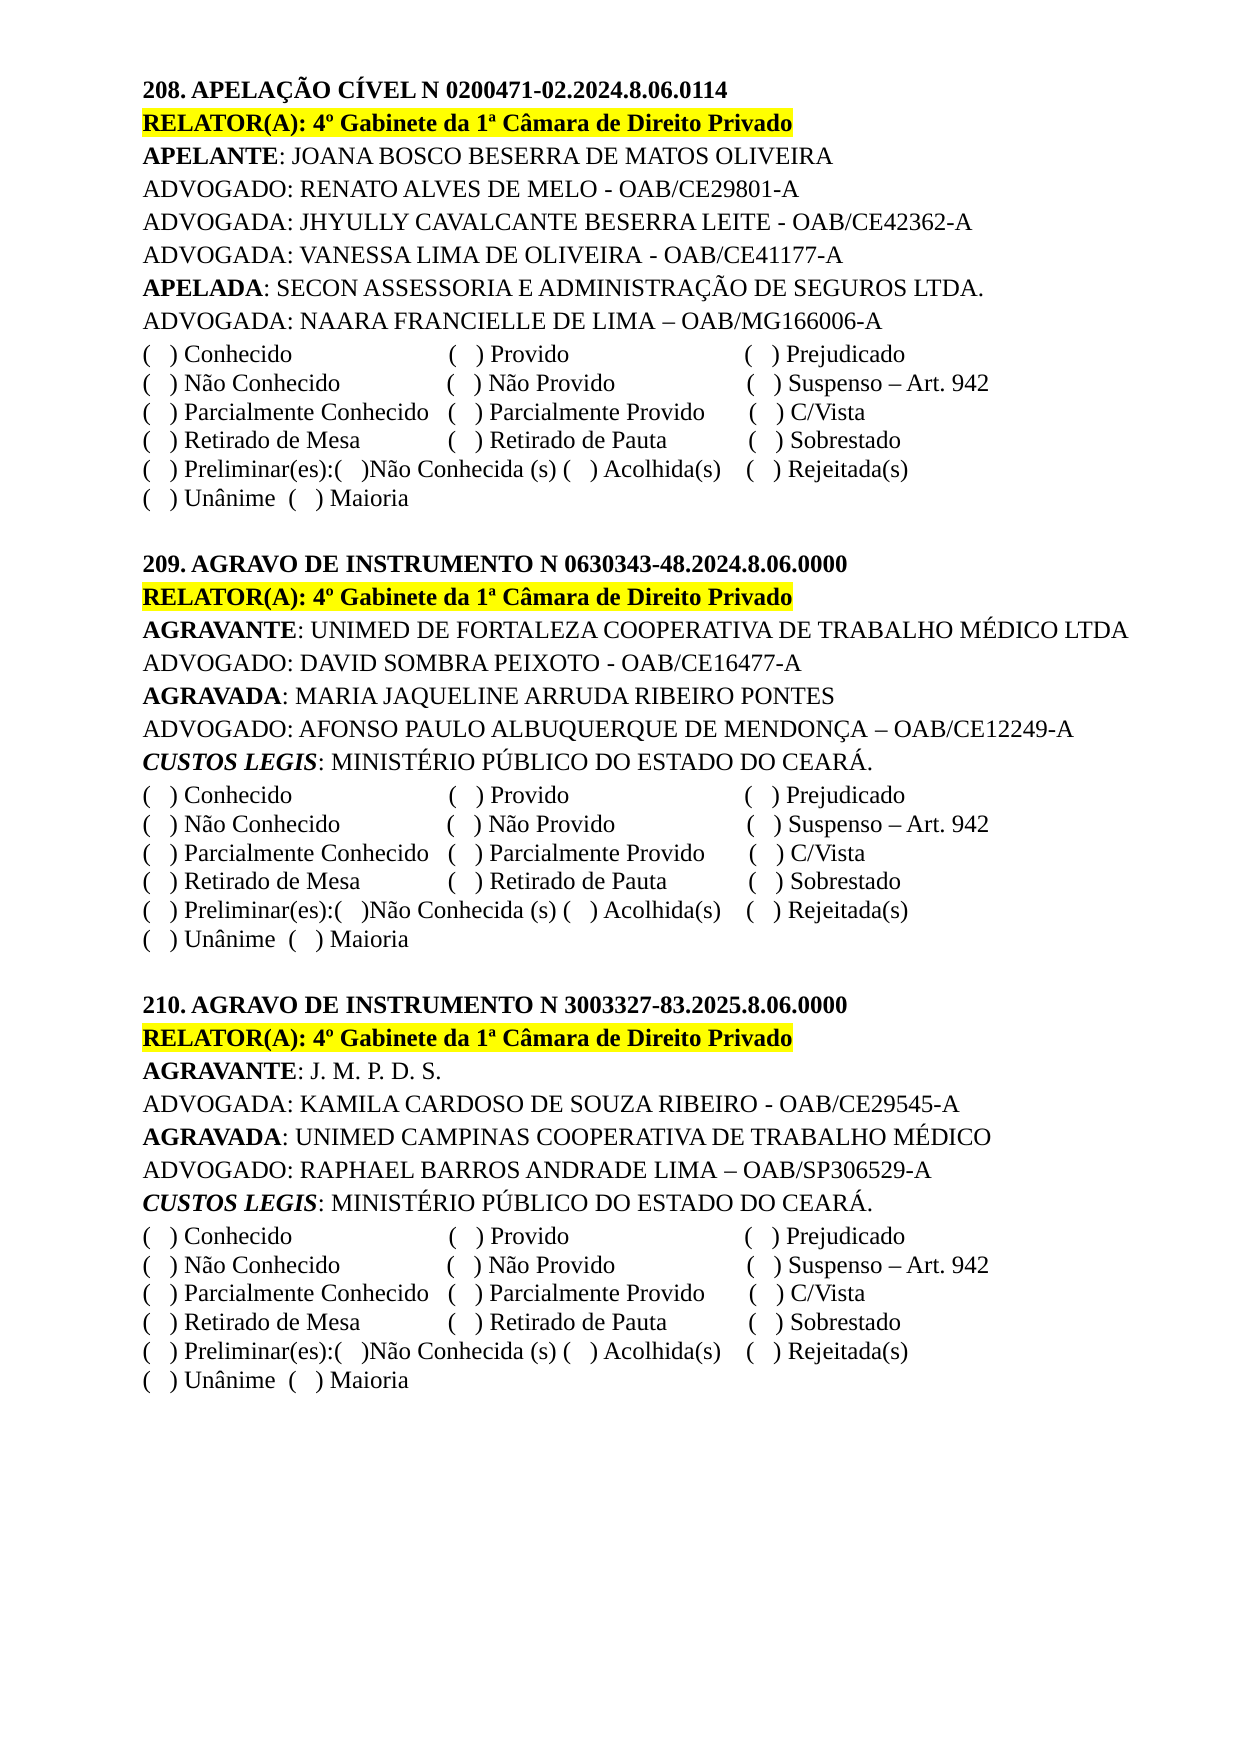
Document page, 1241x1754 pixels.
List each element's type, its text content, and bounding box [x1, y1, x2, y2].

text 208. APELAÇÃO CÍVEL N 0200471-02.2024.8.06.0114 RELATOR(A): 4º Gabinete da 1ª Câmara de Direito Privado APELANTE: JOANA BOSCO BESERRA DE MATOS OLIVEIRA ADVOGADO: RENATO ALVES DE MELO - OAB/CE29801-A ADVOGADA: JHYULLY CAVALCANTE BESERRA LEITE - OAB/CE42362-A ADVOGADA: VANESSA LIMA DE OLIVEIRA - OAB/CE41177-A APELADA: SECON ASSESSORIA E ADMINISTRAÇÃO DE SEGUROS LTDA. ADVOGADA: NAARA FRANCIELLE DE LIMA – OAB/MG166006-A [142, 75, 1141, 335]
text ( ) Unânime ( ) Maioria 210. AGRAVO DE INSTRUMENTO N 3003327-83.2025.8.06.0000 RELATOR(A): 4º Gabinete da 1ª Câmara de Direito Privado AGRAVANTE: J. M. P. D. S. ADVOGADA: KAMILA CARDOSO DE SOUZA RIBEIRO - OAB/CE29545-A AGRAVADA: UNIMED CAMPINAS COOPERATIVA DE TRABALHO MÉDICO ADVOGADO: RAPHAEL BARROS ANDRADE LIMA – OAB/SP306529-A [142, 924, 1141, 1184]
text ( ) Parcialmente Conhecido ( ) Parcialmente Provido ( ) C/Vista [142, 838, 1158, 866]
text ( ) Unânime ( ) Maioria [142, 1365, 1141, 1459]
text ( ) Parcialmente Conhecido ( ) Parcialmente Provido ( ) C/Vista [142, 397, 1158, 425]
text ( ) Preliminar(es):( )Não Conhecida (s) ( ) Acolhida(s) ( ) Rejeitada(s) [142, 895, 1158, 924]
text ( ) Unânime ( ) Maioria 209. AGRAVO DE INSTRUMENTO N 0630343-48.2024.8.06.0000 RELATOR(A): 4º Gabinete da 1ª Câmara de Direito Privado AGRAVANTE: UNIMED DE FORTALEZA COOPERATIVA DE TRABALHO MÉDICO LTDA ADVOGADO: DAVID SOMBRA PEIXOTO - OAB/CE16477-A AGRAVADA: MARIA JAQUELINE ARRUDA RIBEIRO PONTES ADVOGADO: AFONSO PAULO ALBUQUERQUE DE MENDONÇA – OAB/CE12249-A [142, 483, 1141, 743]
text ( ) Conhecido ( ) Provido ( ) Prejudicado [142, 1221, 1141, 1250]
text ( ) Retirado de Mesa ( ) Retirado de Pauta ( ) Sobrestado [142, 866, 1158, 895]
text CUSTOS LEGIS: MINISTÉRIO PÚBLICO DO ESTADO DO CEARÁ. [142, 1188, 1141, 1217]
text ( ) Retirado de Mesa ( ) Retirado de Pauta ( ) Sobrestado [142, 425, 1158, 454]
text ( ) Preliminar(es):( )Não Conhecida (s) ( ) Acolhida(s) ( ) Rejeitada(s) [142, 1336, 1158, 1365]
text ( ) Retirado de Mesa ( ) Retirado de Pauta ( ) Sobrestado [142, 1307, 1158, 1336]
text ( ) Não Conhecido ( ) Não Provido ( ) Suspenso – Art. 942 [142, 368, 1158, 397]
text ( ) Conhecido ( ) Provido ( ) Prejudicado [142, 780, 1141, 809]
text ( ) Não Conhecido ( ) Não Provido ( ) Suspenso – Art. 942 [142, 1250, 1158, 1278]
text ( ) Não Conhecido ( ) Não Provido ( ) Suspenso – Art. 942 [142, 809, 1158, 838]
text ( ) Parcialmente Conhecido ( ) Parcialmente Provido ( ) C/Vista [142, 1278, 1158, 1307]
text CUSTOS LEGIS: MINISTÉRIO PÚBLICO DO ESTADO DO CEARÁ. [142, 747, 1141, 776]
text ( ) Preliminar(es):( )Não Conhecida (s) ( ) Acolhida(s) ( ) Rejeitada(s) [142, 454, 1158, 483]
text ( ) Conhecido ( ) Provido ( ) Prejudicado [142, 339, 1141, 368]
